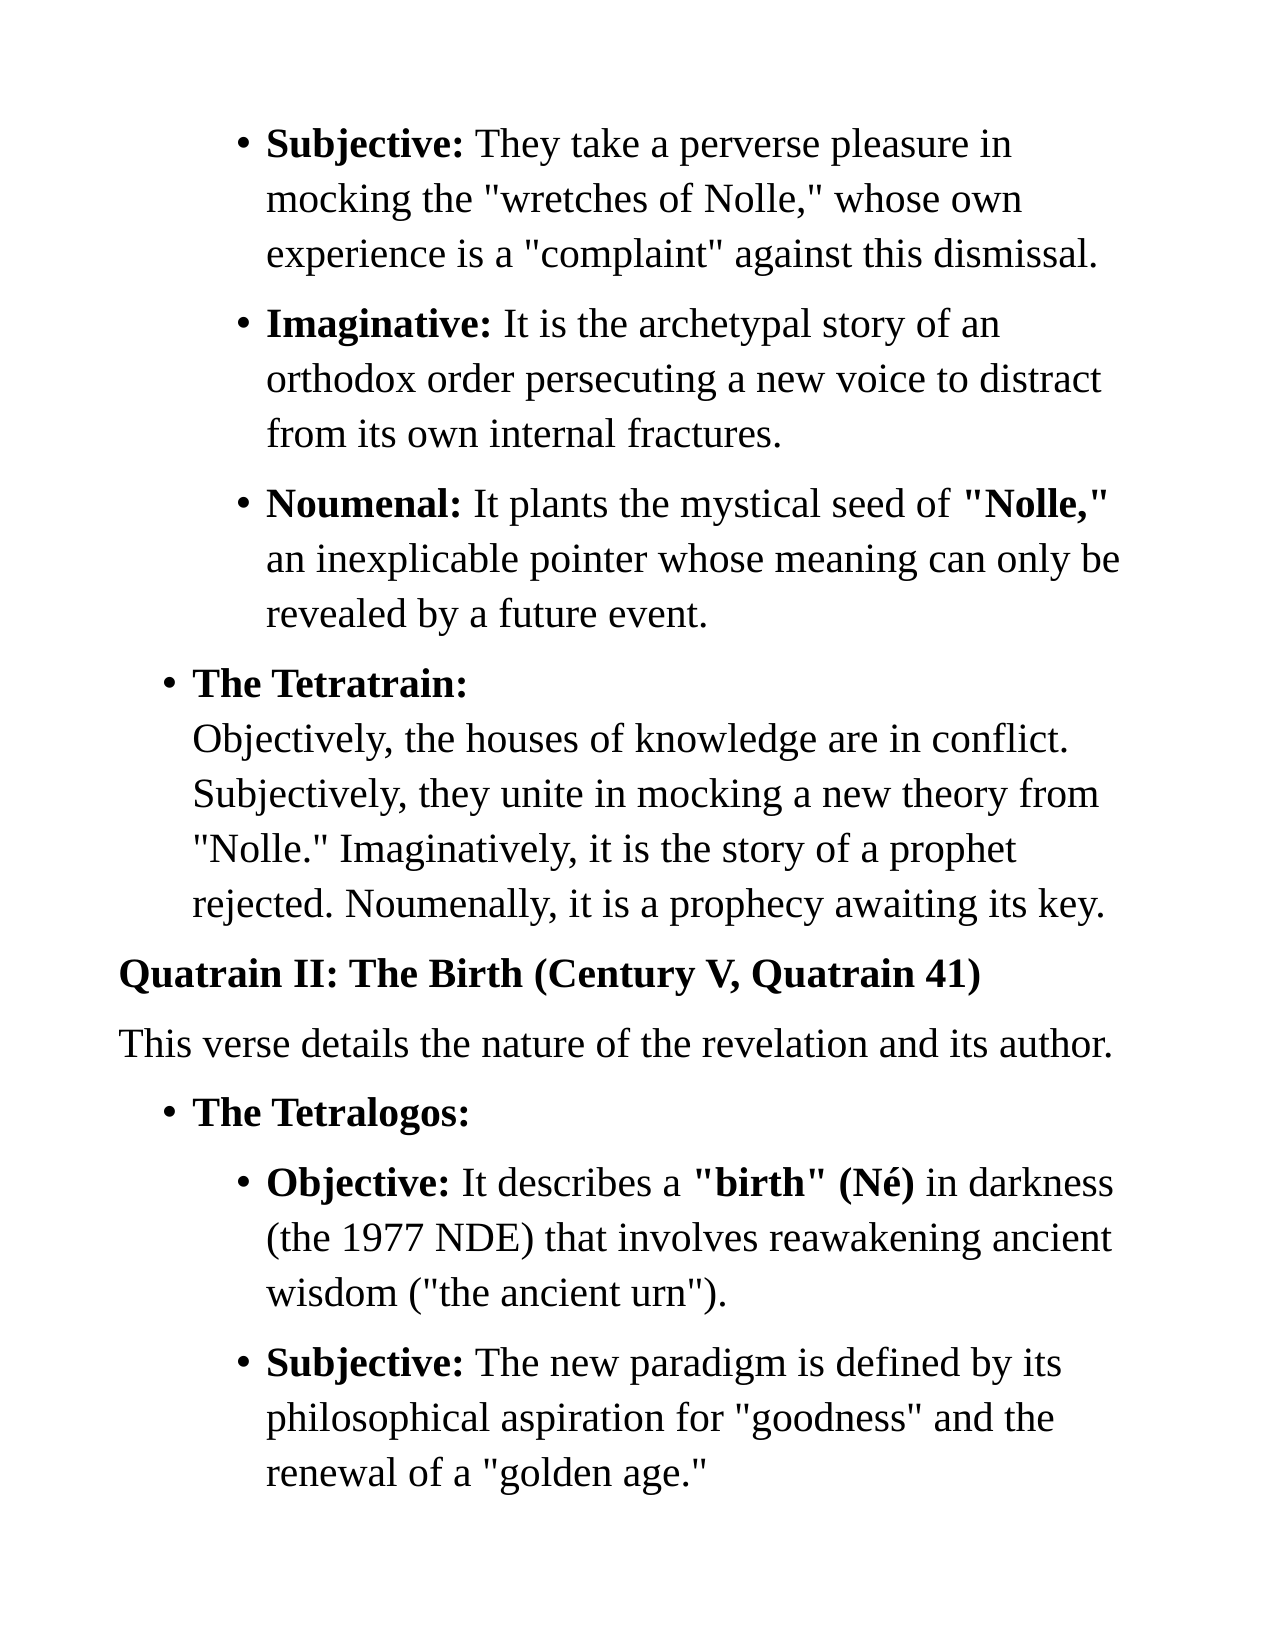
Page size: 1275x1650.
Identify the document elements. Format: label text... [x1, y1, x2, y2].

list Subjective: The new paradigm is defined by its philosophical aspiration for "goodness" and the renewal of a "golden age." [236, 1337, 1157, 1496]
subtitle Quatrain II: The Birth (Century V, Quatrain 41) [118, 948, 1157, 996]
list The Tetratrain: Objectively, the houses of knowledge are in conflict. Subjectively, they unite in mocking a new theory from "Nolle." Imaginatively, it is the story of a prophet rejected. Noumenally, it is a prophecy awaiting its key. [162, 658, 1157, 927]
list Subjective: They take a perverse pleasure in mocking the "wretches of Nolle," whose own experience is a "complaint" against this dismissal. [236, 118, 1157, 276]
list Imaginative: It is the archetypal story of an orthodox order persecuting a new voice to distract from its own internal fractures. [236, 298, 1157, 456]
list The Tetralogos: [162, 1088, 1157, 1136]
text This verse details the nature of the revelation and its author. [118, 1018, 1157, 1066]
list Noumenal: It plants the mystical seed of "Nolle," an inexplicable pointer whose meaning can only be revealed by a future event. [236, 478, 1157, 636]
list Objective: It describes a "birth" (Né) in darkness (the 1977 NDE) that involves reawakening ancient wisdom ("the ancient urn"). [236, 1157, 1157, 1316]
